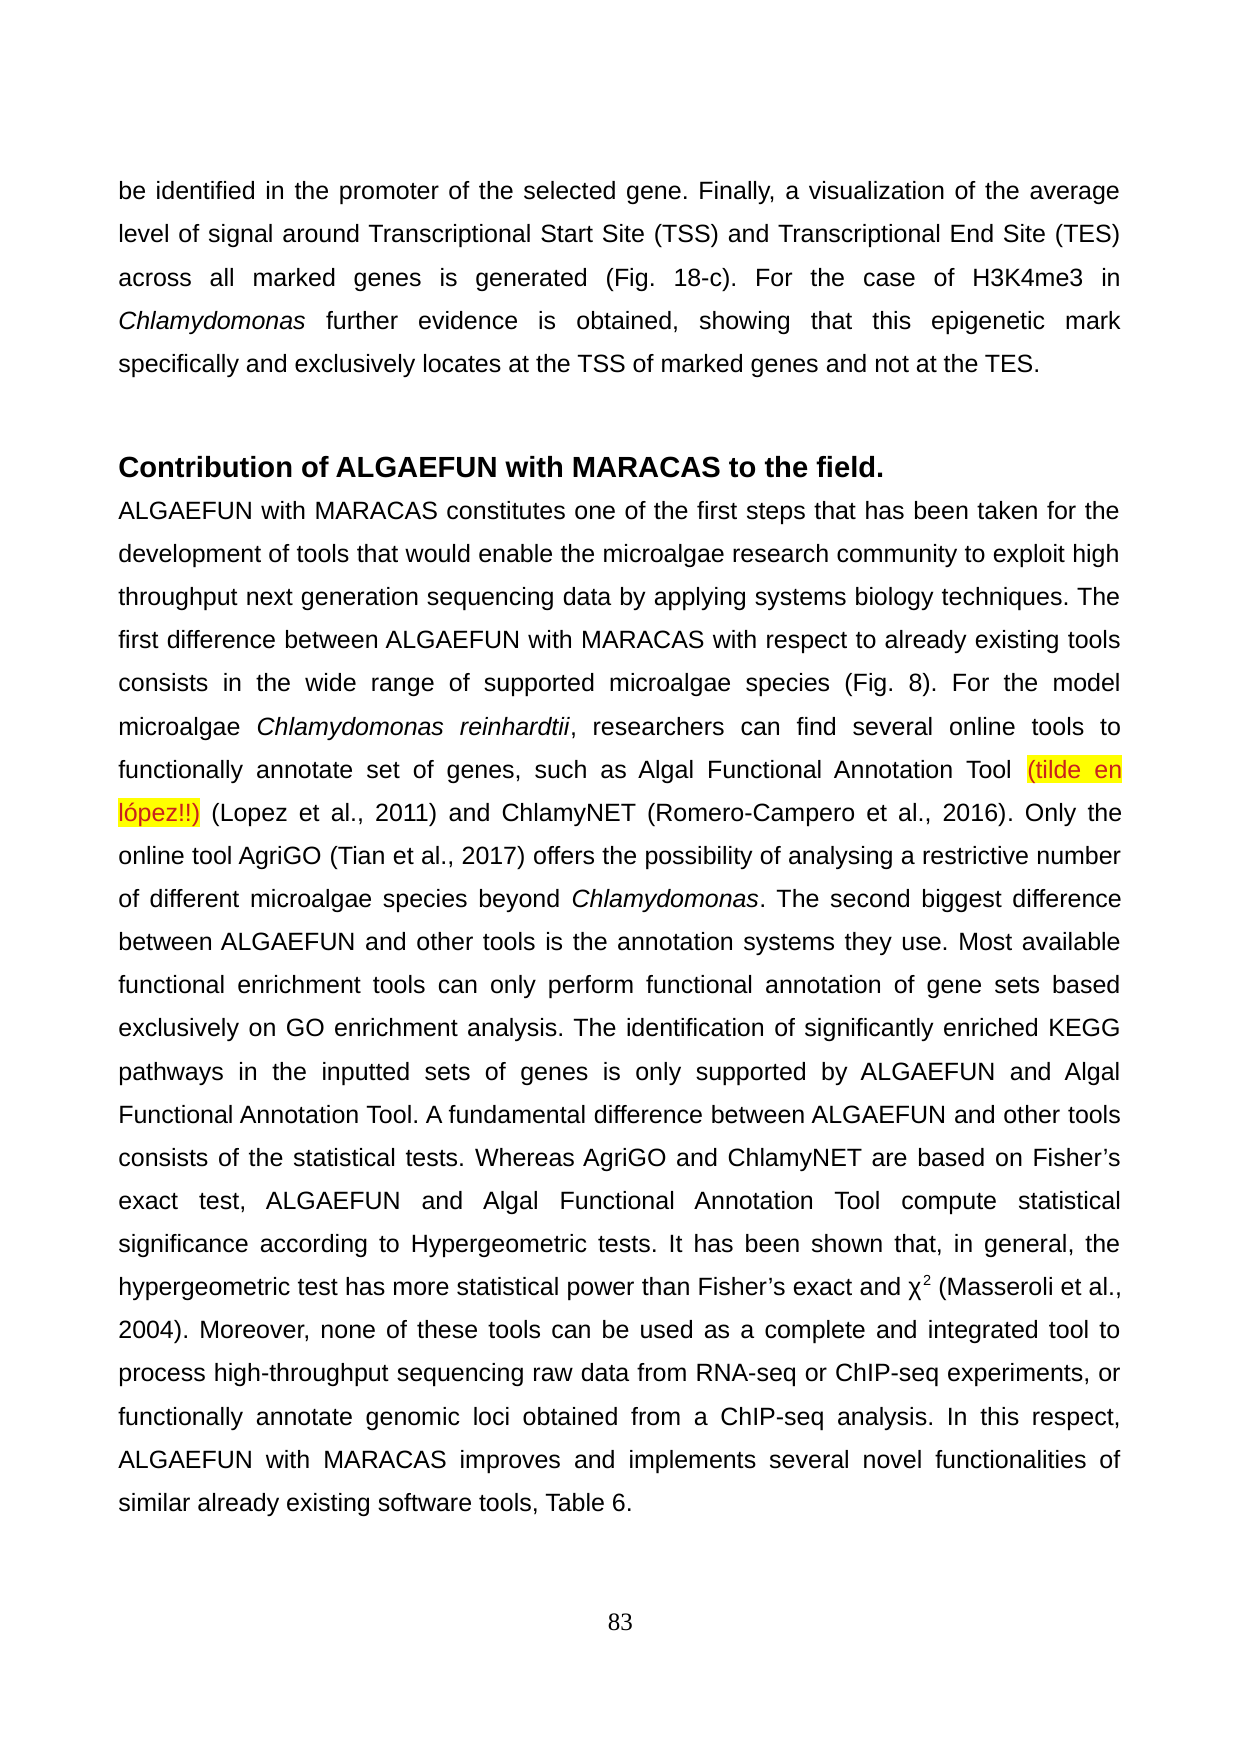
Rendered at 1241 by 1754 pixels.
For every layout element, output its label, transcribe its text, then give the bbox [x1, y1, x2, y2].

text ALGAEFUN with MARACAS constitutes one of the first steps that has been taken for the development of tools that would enable the microalgae research community to exploit high throughput next generation sequencing data by applying systems biology techniques. The first difference between ALGAEFUN with MARACAS with respect to already existing tools consists in the wide range of supported microalgae species (Fig. 8). For the model microalgae Chlamydomonas reinhardtii, researchers can find several online tools to functionally annotate set of genes, such as Algal Functional Annotation Tool (tilde en lópez!!) (Lopez et al., 2011)⁠ and ChlamyNET (Romero-Campero et al., 2016)⁠. Only the online tool AgriGO (Tian et al., 2017)⁠ offers the possibility of analysing a restrictive number of different microalgae species beyond Chlamydomonas. The second biggest difference between ALGAEFUN and other tools is the annotation systems they use. Most available functional enrichment tools can only perform functional annotation of gene sets based exclusively on GO enrichment analysis. The identification of significantly enriched KEGG pathways in the inputted sets of genes is only supported by ALGAEFUN and Algal Functional Annotation Tool. A fundamental difference between ALGAEFUN and other tools consists of the statistical tests. Whereas AgriGO and ChlamyNET are based on Fisher’s exact test, ALGAEFUN and Algal Functional Annotation Tool compute statistical significance according to Hypergeometric tests. It has been shown that, in general, the hypergeometric test has more statistical power than Fisher’s exact and χ2 (Masseroli et al., 2004)⁠. Moreover, none of these tools can be used as a complete and integrated tool to process high-throughput sequencing raw data from RNA-seq or ChIP-seq experiments, or functionally annotate genomic loci obtained from a ChIP-seq analysis. In this respect, ALGAEFUN with MARACAS improves and implements several novel functionalities of similar already existing software tools, Table 6. [118, 496, 1122, 1517]
subtitle Contribution of ALGAEFUN with MARACAS to the field. [118, 450, 1122, 483]
text be identified in the promoter of the selected gene. Finally, a visualization of the average level of signal around Transcriptional Start Site (TSS) and Transcriptional End Site (TES) across all marked genes is generated (Fig. 18-c). For the case of H3K4me3 in Chlamydomonas further evidence is obtained, showing that this epigenetic mark specifically and exclusively locates at the TSS of marked genes and not at the TES. [118, 176, 1122, 378]
